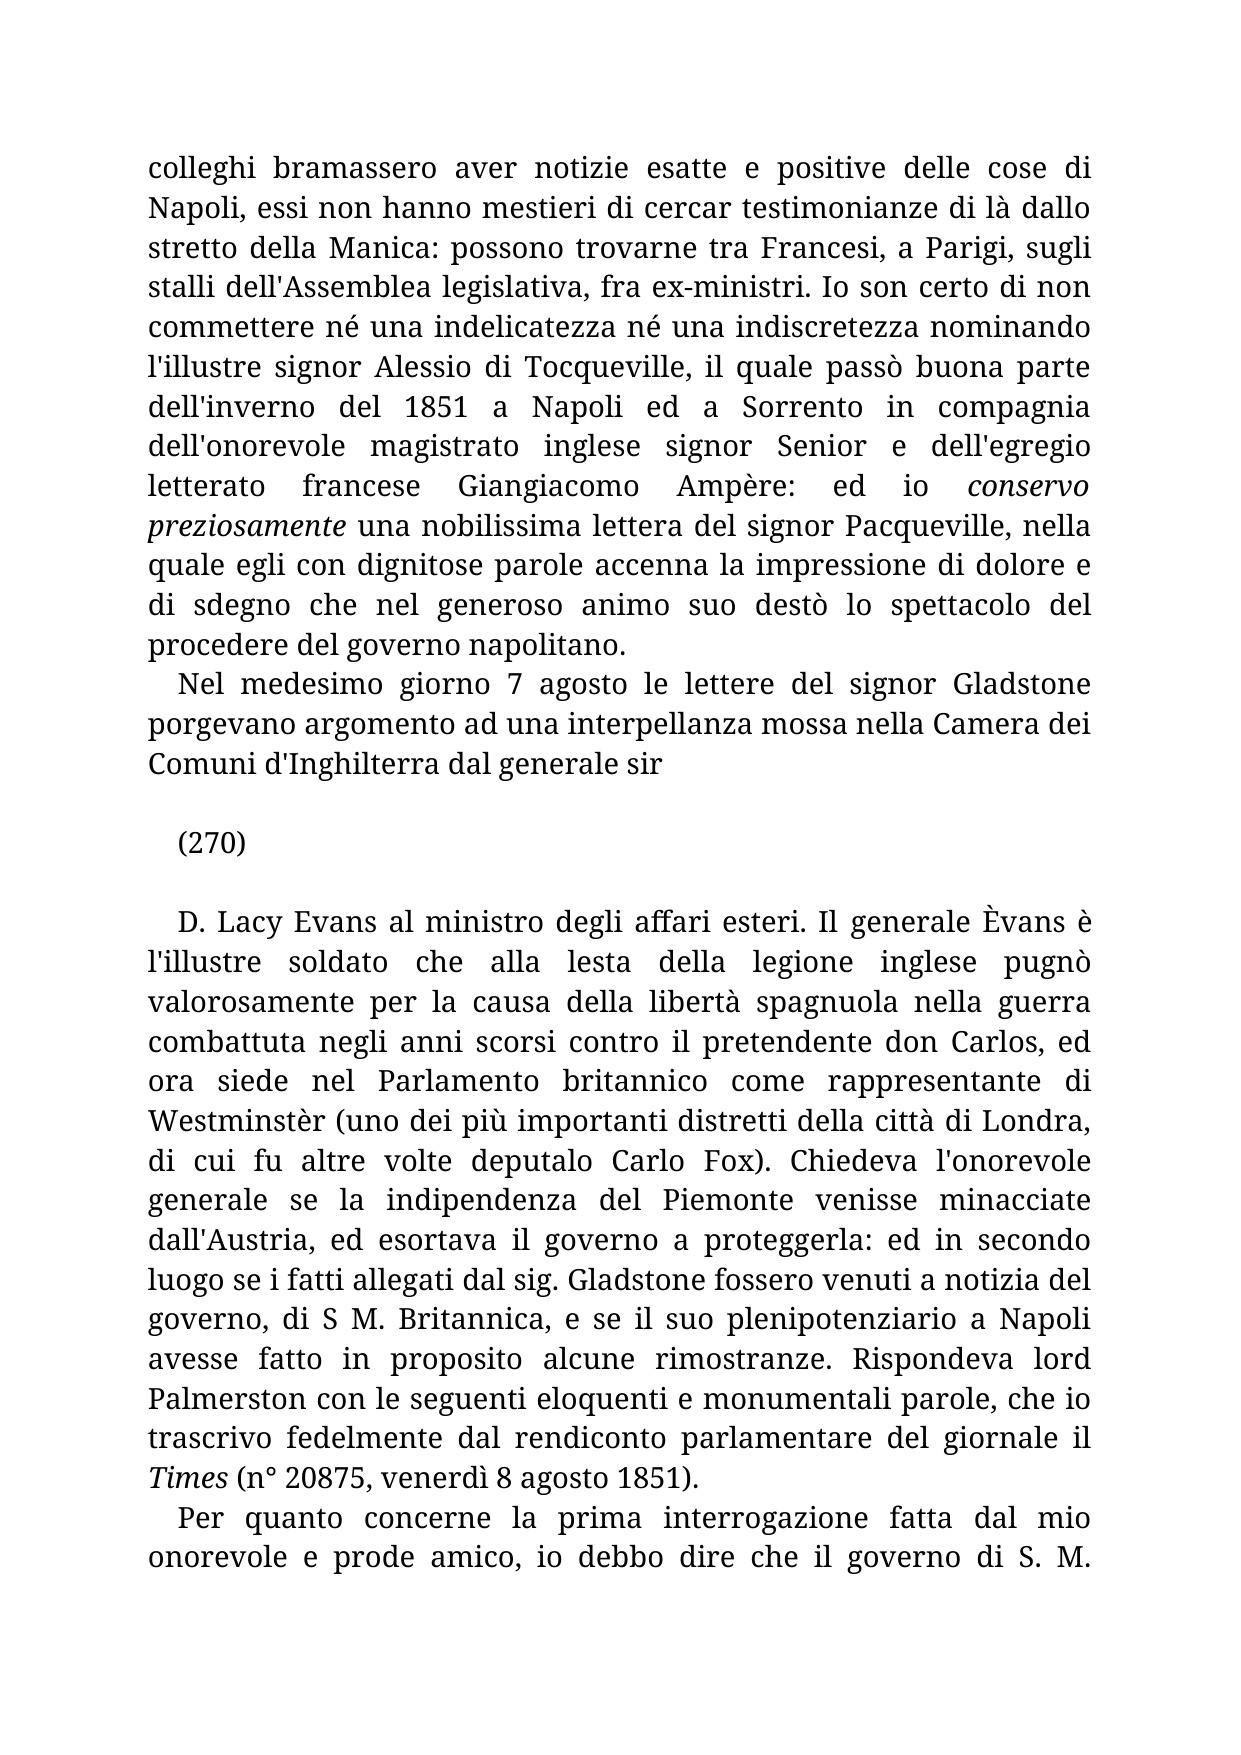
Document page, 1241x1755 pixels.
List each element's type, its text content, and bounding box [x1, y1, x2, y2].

text (270) [148, 822, 1093, 862]
text D. Lacy Evans al ministro degli affari esteri. Il generale Èvans è l'illustre soldato che alla lesta della legione inglese pugnò valorosamente per la causa della libertà spagnuola nella guerra combattuta negli anni scorsi contro il pretendente don Carlos, ed ora siede nel Parlamento britannico come rappresentante di Westminstèr (uno dei più importanti distretti della città di Londra, di cui fu altre volte deputalo Carlo Fox). Chiedeva l'onorevole generale se la indipendenza del Piemonte venisse minacciate dall'Austria, ed esortava il governo a proteggerla: ed in secondo luogo se i fatti allegati dal sig. Gladstone fossero venuti a notizia del governo, di S M. Britannica, e se il suo plenipotenziario a Napoli avesse fatto in proposito alcune rimostranze. Rispondeva lord Palmerston con le seguenti eloquenti e monumentali parole, che io trascrivo fedelmente dal rendiconto parlamentare del giornale il Times (n° 20875, venerdì 8 agosto 1851). [148, 902, 1093, 1497]
text Nel medesimo giorno 7 agosto le lettere del signor Gladstone porgevano argomento ad una interpellanza mossa nella Camera dei Comuni d'Inghilterra dal generale sir [148, 664, 1093, 783]
text Per quanto concerne la prima interrogazione fatta dal mio onorevole e prode amico, io debbo dire che il governo di S. M. [148, 1497, 1093, 1576]
text colleghi bramassero aver notizie esatte e positive delle cose di Napoli, essi non hanno mestieri di cercar testimonianze di là dallo stretto della Manica: possono trovarne tra Francesi, a Parigi, sugli stalli dell'Assemblea legislativa, fra ex-ministri. Io son certo di non commettere né una indelicatezza né una indiscretezza nominando l'illustre signor Alessio di Tocqueville, il quale passò buona parte dell'inverno del 1851 a Napoli ed a Sorrento in compagnia dell'onorevole magistrato inglese signor Senior e dell'egregio letterato francese Giangiacomo Ampère: ed io conservo preziosamente una nobilissima lettera del signor Pacqueville, nella quale egli con dignitose parole accenna la impressione di dolore e di sdegno che nel generoso animo suo destò lo spettacolo del procedere del governo napolitano. [148, 148, 1093, 664]
